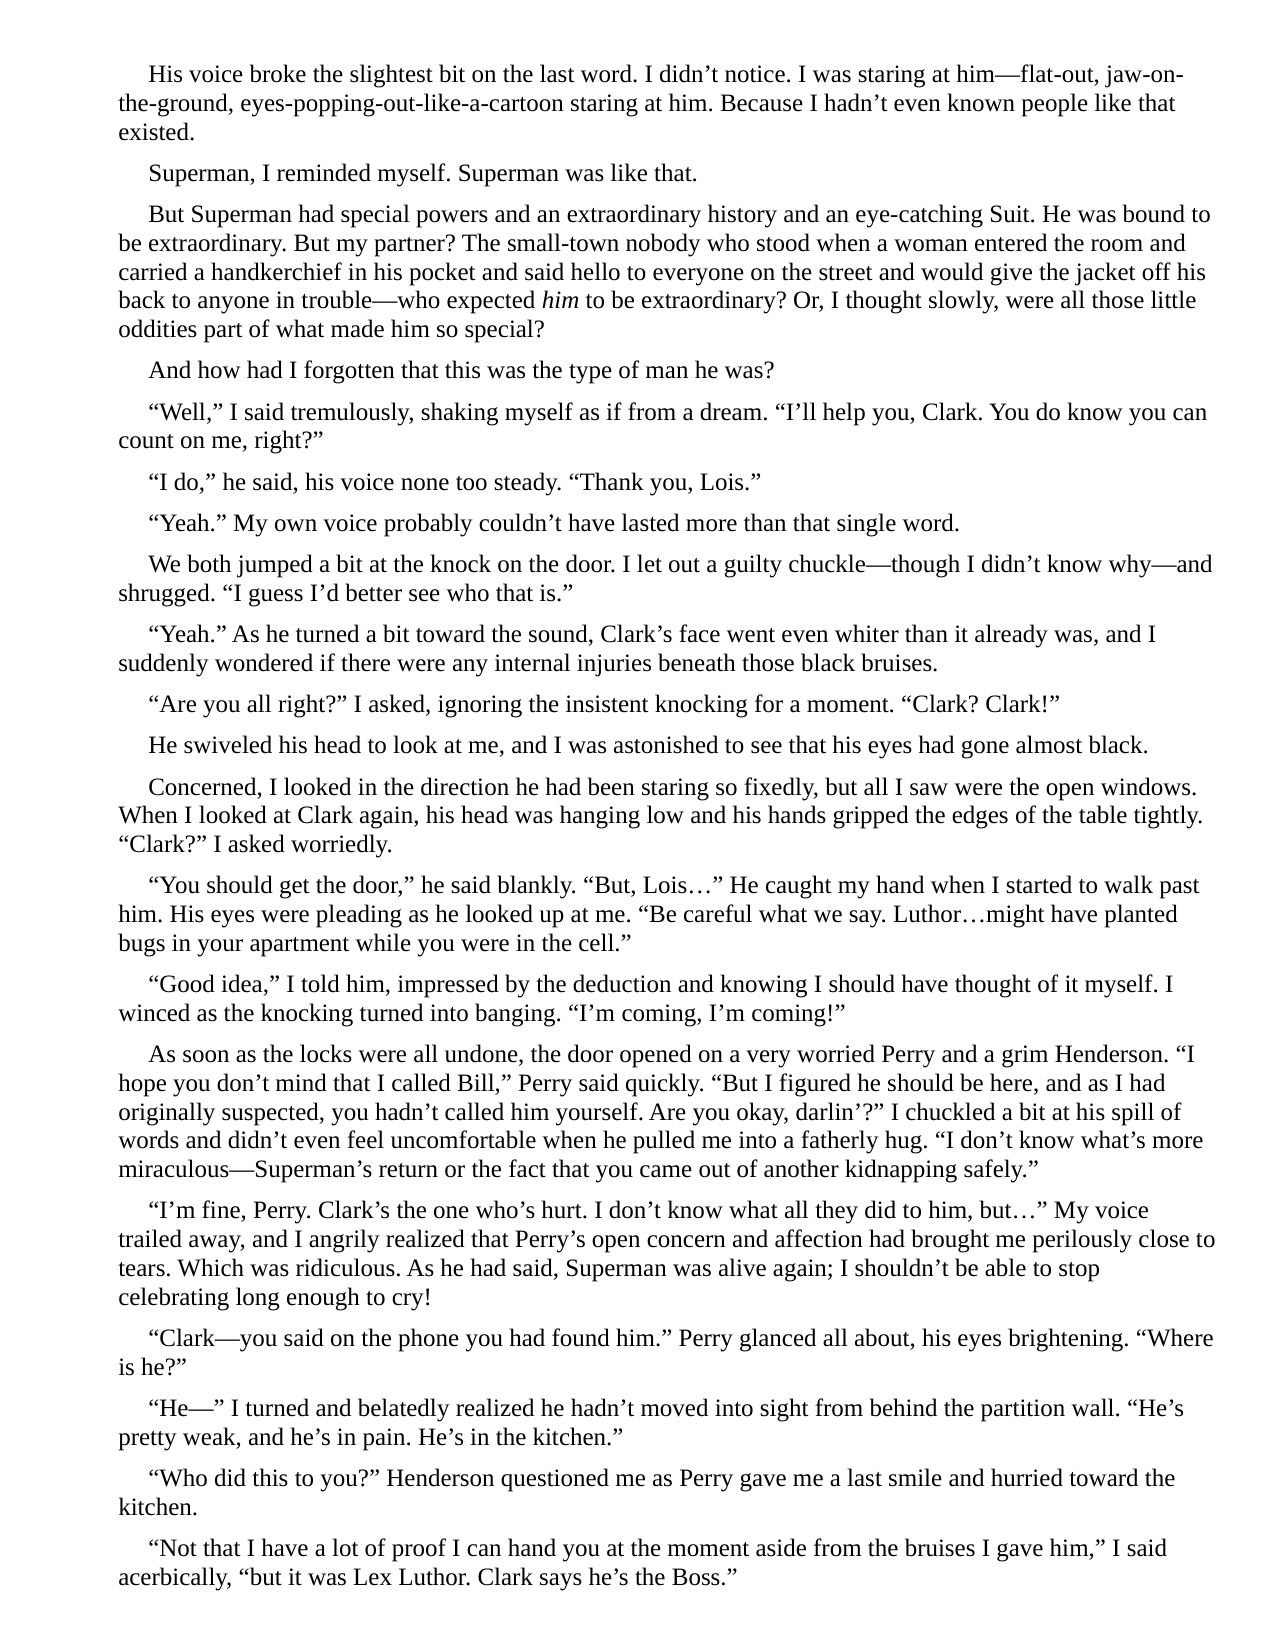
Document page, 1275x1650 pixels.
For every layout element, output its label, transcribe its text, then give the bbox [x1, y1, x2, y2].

text “Who did this to you?” Henderson questioned me as Perry gave me a last smile and hurried toward the kitchen. [118, 1463, 1216, 1520]
text We both jumped a bit at the knock on the door. I let out a guilty chuckle—though I didn’t know why—and shrugged. “I guess I’d better see who that is.” [118, 549, 1216, 607]
text His voice broke the slightest bit on the last word. I didn’t notice. I was staring at him—flat-out, jaw-on-the-ground, eyes-popping-out-like-a-cartoon staring at him. Because I hadn’t even known people like that existed. [118, 59, 1216, 145]
text “He—” I turned and belatedly realized he hadn’t moved into sight from behind the partition wall. “He’s pretty weak, and he’s in pain. He’s in the kitchen.” [118, 1393, 1216, 1450]
text Superman, I reminded myself. Superman was like that. [118, 158, 1216, 187]
text And how had I forgotten that this was the type of man he was? [118, 355, 1216, 384]
text “Are you all right?” I asked, ignoring the insistent knocking for a moment. “Clark? Clark!” [118, 689, 1216, 718]
text “Well,” I said tremulously, shaking myself as if from a dream. “I’ll help you, Clark. You do know you can count on me, right?” [118, 397, 1216, 454]
text “I’m fine, Perry. Clark’s the one who’s hurt. I don’t know what all they did to him, but…” My voice trailed away, and I angrily realized that Perry’s open concern and affection had brought me perilously close to tears. Which was ridiculous. As he had said, Superman was alive again; I shouldn’t be able to stop celebrating long enough to cry! [118, 1195, 1216, 1310]
text “Not that I have a lot of proof I can hand you at the moment aside from the bruises I gave him,” I said acerbically, “but it was Lex Luthor. Clark says he’s the Boss.” [118, 1533, 1216, 1590]
text “You should get the door,” he said blankly. “But, Lois…” He caught my hand when I started to walk past him. His eyes were pleading as he looked up at me. “Be careful what we say. Luthor…might have planted bugs in your apartment while you were in the cell.” [118, 870, 1216, 957]
text As soon as the locks were all undone, the door opened on a very worried Perry and a grim Henderson. “I hope you don’t mind that I called Bill,” Perry said quickly. “But I figured he should be here, and as I had originally suspected, you hadn’t called him yourself. Are you okay, darlin’?” I chuckled a bit at his spill of words and didn’t even feel uncomfortable when he pulled me into a fatherly hug. “I don’t know what’s more miraculous—Superman’s return or the fact that you came out of another kidnapping safely.” [118, 1039, 1216, 1183]
text “Clark—you said on the phone you had found him.” Perry glanced all about, his eyes brightening. “Where is he?” [118, 1323, 1216, 1380]
text “I do,” he said, his voice none too steady. “Thank you, Lois.” [118, 467, 1216, 495]
text “Good idea,” I told him, impressed by the deduction and knowing I should have thought of it myself. I winced as the knocking turned into banging. “I’m coming, I’m coming!” [118, 969, 1216, 1027]
text “Yeah.” As he turned a bit toward the sound, Clark’s face went even whiter than it already was, and I suddenly wondered if there were any internal injuries beneath those black bruises. [118, 619, 1216, 677]
text He swiveled his head to look at me, and I was astonished to see that his eyes had gone almost black. [118, 730, 1216, 759]
text Concerned, I looked in the direction he had been staring so fixedly, but all I saw were the open windows. When I looked at Clark again, his head was hanging low and his hands gripped the edges of the table tightly. “Clark?” I asked worriedly. [118, 772, 1216, 858]
text “Yeah.” My own voice probably couldn’t have lasted more than that single word. [118, 508, 1216, 537]
text But Superman had special powers and an extraordinary history and an eye-catching Suit. He was bound to be extraordinary. But my partner? The small-town nobody who stood when a woman entered the room and carried a handkerchief in his pocket and said hello to everyone on the street and would give the jacket off his back to anyone in trouble—who expected him to be extraordinary? Or, I thought slowly, were all those little oddities part of what made him so special? [118, 199, 1216, 343]
